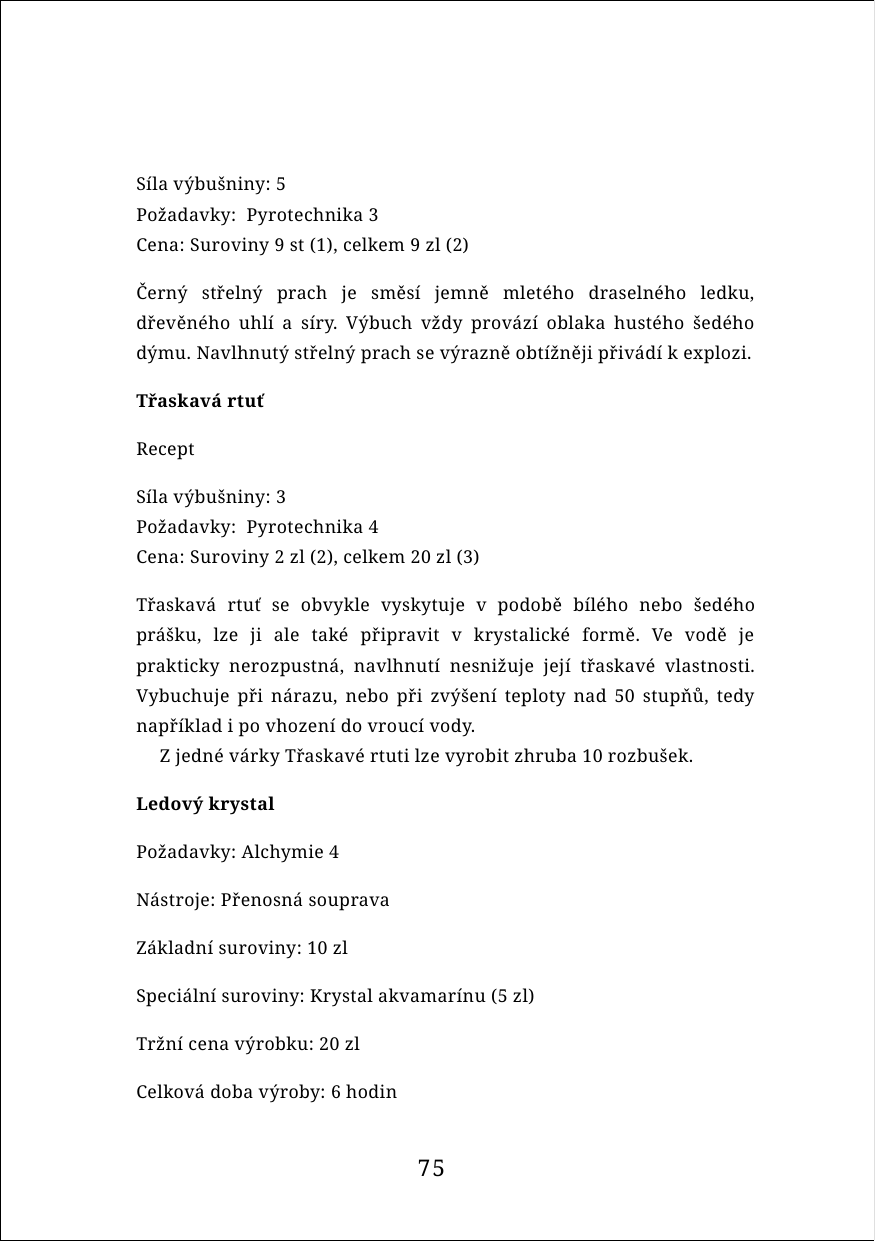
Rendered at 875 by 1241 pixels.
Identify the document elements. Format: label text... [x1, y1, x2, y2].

text Síla výbušniny: 5 Požadavky: Pyrotechnika 3 Cena: Suroviny 9 st (1), celkem 9 zl (2) [136, 172, 756, 256]
text Třaskavá rtuť [136, 388, 756, 413]
text Recept [136, 436, 756, 461]
text Požadavky: Alchymie 4 [136, 839, 756, 864]
text Černý střelný prach je směsí jemně mletého draselného ledku, dřevěného uhlí a síry. Výbuch vždy provází oblaka hustého šedého dýmu. Navlhnutý střelný prach se výrazně obtížněji přivádí k explozi. [136, 280, 756, 365]
text Ledový krystal [136, 792, 756, 816]
text Nástroje: Přenosná souprava [136, 887, 756, 912]
text Speciální suroviny: Krystal akvamarínu (5 zl) [136, 983, 756, 1007]
text Síla výbušniny: 3 Požadavky: Pyrotechnika 4 Cena: Suroviny 2 zl (2), celkem 20 zl (3) [136, 484, 756, 569]
text Třaskavá rtuť se obvykle vyskytuje v podobě bílého nebo šedého prášku, lze ji ale také připravit v krystalické formě. Ve vodě je prakticky nerozpustná, navlhnutí nesnižuje její třaskavé vlastnosti. Vybuchuje při nárazu, nebo při zvýšení teploty nad 50 stupňů, tedy například i po vhození do vroucí vody. Z jedné várky Třaskavé rtuti lze vyrobit zhruba 10 rozbušek. [136, 593, 756, 768]
text Základní suroviny: 10 zl [136, 935, 756, 959]
text Tržní cena výrobku: 20 zl [136, 1031, 756, 1055]
text Celková doba výroby: 6 hodin [136, 1079, 756, 1103]
